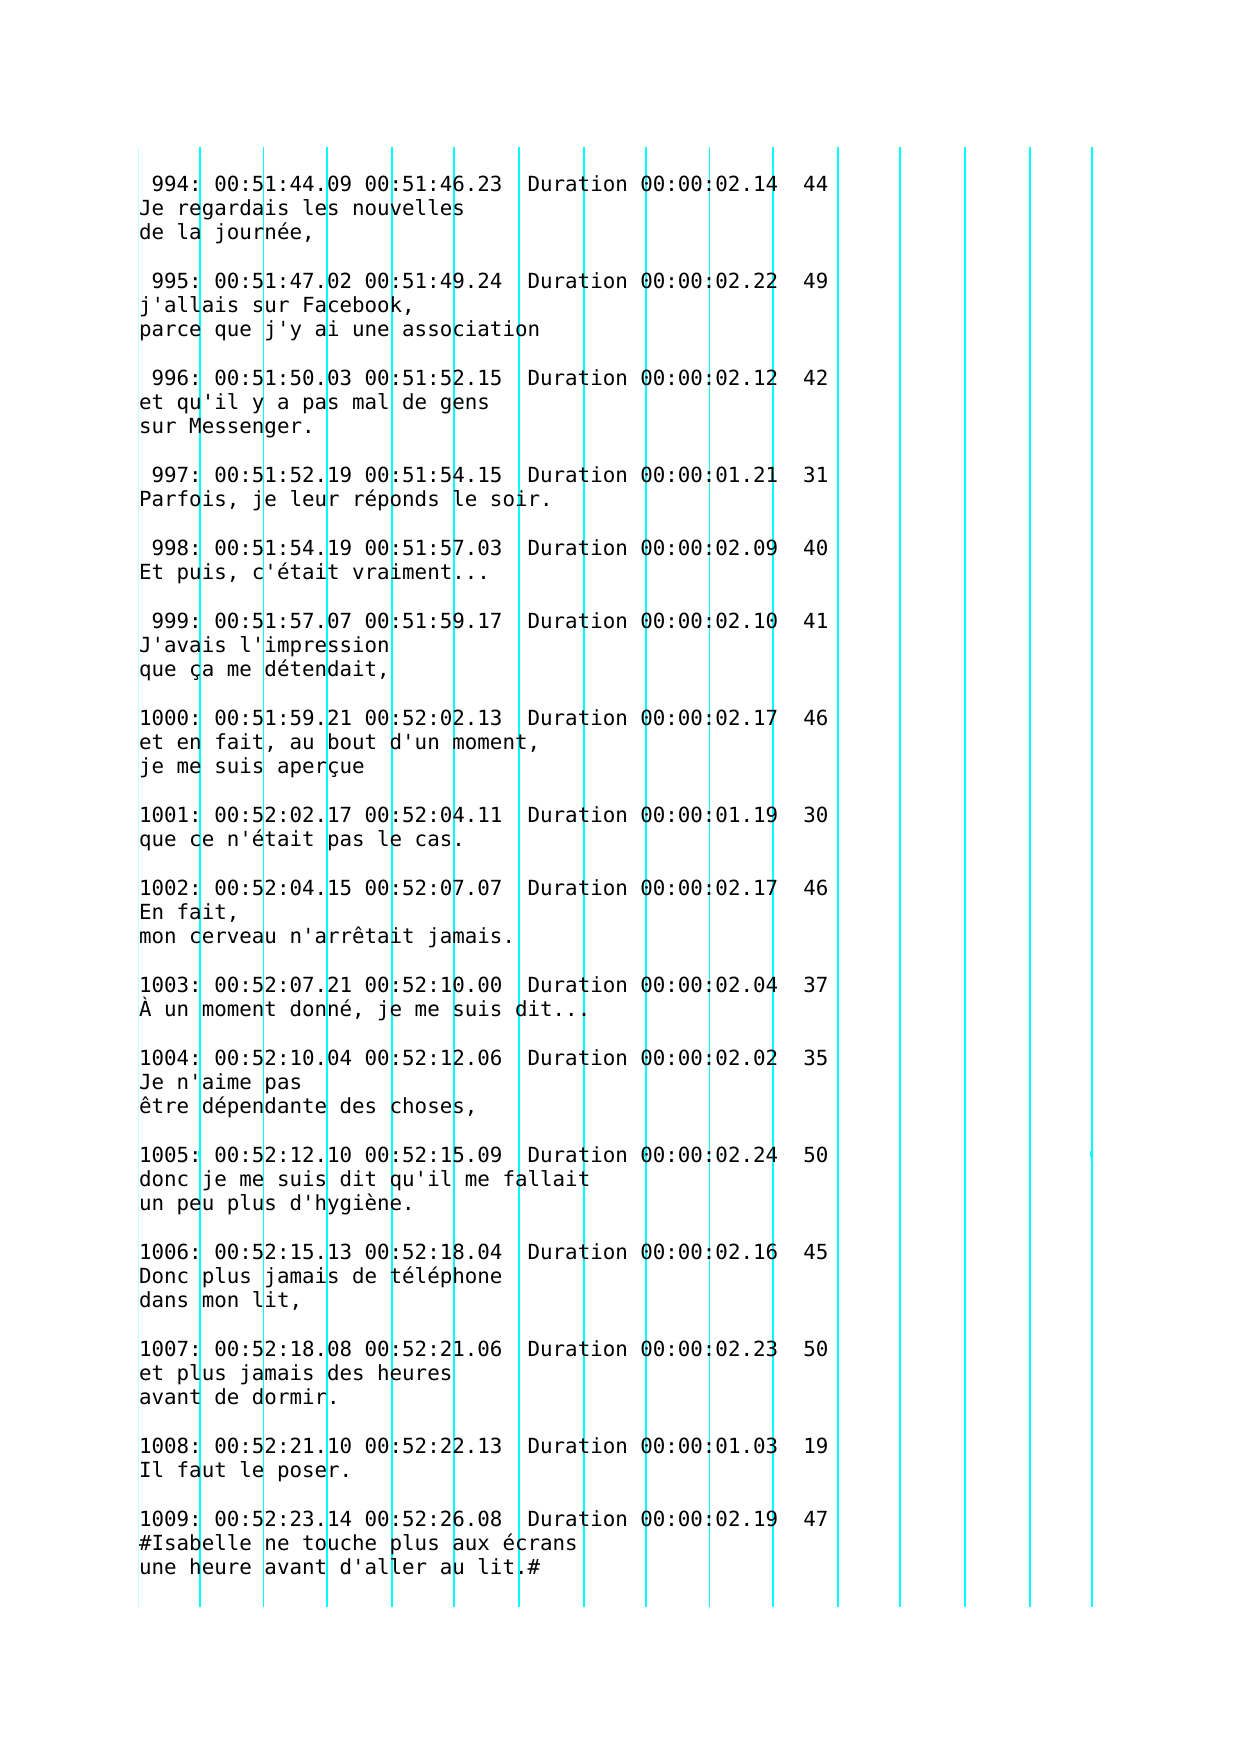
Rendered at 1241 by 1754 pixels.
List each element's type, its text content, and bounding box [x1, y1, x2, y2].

text de la journée, [139, 220, 1101, 245]
text #Isabelle ne touche plus aux écrans [139, 1531, 1101, 1555]
text 1002: 00:52:04.15 00:52:07.07 Duration 00:00:02.17 46 [139, 876, 1101, 900]
text Donc plus jamais de téléphone [139, 1264, 1101, 1288]
text sur Messenger. [139, 414, 1101, 439]
text 1006: 00:52:15.13 00:52:18.04 Duration 00:00:02.16 45 [139, 1240, 1101, 1264]
text À un moment donné, je me suis dit... [139, 997, 1101, 1021]
text parce que j'y ai une association [139, 317, 1101, 342]
text Je regardais les nouvelles [139, 196, 1101, 220]
text avant de dormir. [139, 1385, 1101, 1410]
text je me suis aperçue [139, 754, 1101, 779]
text 997: 00:51:52.19 00:51:54.15 Duration 00:00:01.21 31 [139, 463, 1101, 487]
text que ça me détendait, [139, 657, 1101, 682]
text et qu'il y a pas mal de gens [139, 390, 1101, 414]
text dans mon lit, [139, 1288, 1101, 1313]
text Parfois, je leur réponds le soir. [139, 487, 1101, 512]
text 995: 00:51:47.02 00:51:49.24 Duration 00:00:02.22 49 [139, 269, 1101, 293]
text donc je me suis dit qu'il me fallait [139, 1167, 1101, 1191]
text 1003: 00:52:07.21 00:52:10.00 Duration 00:00:02.04 37 [139, 973, 1101, 997]
text Je n'aime pas [139, 1070, 1101, 1094]
text En fait, [139, 900, 1101, 924]
text et en fait, au bout d'un moment, [139, 730, 1101, 754]
text 1007: 00:52:18.08 00:52:21.06 Duration 00:00:02.23 50 [139, 1337, 1101, 1361]
text 994: 00:51:44.09 00:51:46.23 Duration 00:00:02.14 44 [139, 172, 1101, 196]
text 1005: 00:52:12.10 00:52:15.09 Duration 00:00:02.24 50 [139, 1143, 1101, 1167]
text 996: 00:51:50.03 00:51:52.15 Duration 00:00:02.12 42 [139, 366, 1101, 390]
text 1009: 00:52:23.14 00:52:26.08 Duration 00:00:02.19 47 [139, 1507, 1101, 1531]
text 999: 00:51:57.07 00:51:59.17 Duration 00:00:02.10 41 [139, 609, 1101, 633]
text que ce n'était pas le cas. [139, 827, 1101, 851]
picture [138, 147, 1102, 1607]
text mon cerveau n'arrêtait jamais. [139, 924, 1101, 948]
text et plus jamais des heures [139, 1361, 1101, 1385]
text une heure avant d'aller au lit.# [139, 1555, 1101, 1579]
text être dépendante des choses, [139, 1094, 1101, 1118]
text Il faut le poser. [139, 1458, 1101, 1482]
text 1000: 00:51:59.21 00:52:02.13 Duration 00:00:02.17 46 [139, 706, 1101, 730]
text un peu plus d'hygiène. [139, 1191, 1101, 1216]
text 1001: 00:52:02.17 00:52:04.11 Duration 00:00:01.19 30 [139, 803, 1101, 827]
text 998: 00:51:54.19 00:51:57.03 Duration 00:00:02.09 40 [139, 536, 1101, 560]
text j'allais sur Facebook, [139, 293, 1101, 317]
text 1004: 00:52:10.04 00:52:12.06 Duration 00:00:02.02 35 [139, 1046, 1101, 1070]
text Et puis, c'était vraiment... [139, 560, 1101, 584]
text J'avais l'impression [139, 633, 1101, 657]
text 1008: 00:52:21.10 00:52:22.13 Duration 00:00:01.03 19 [139, 1434, 1101, 1458]
